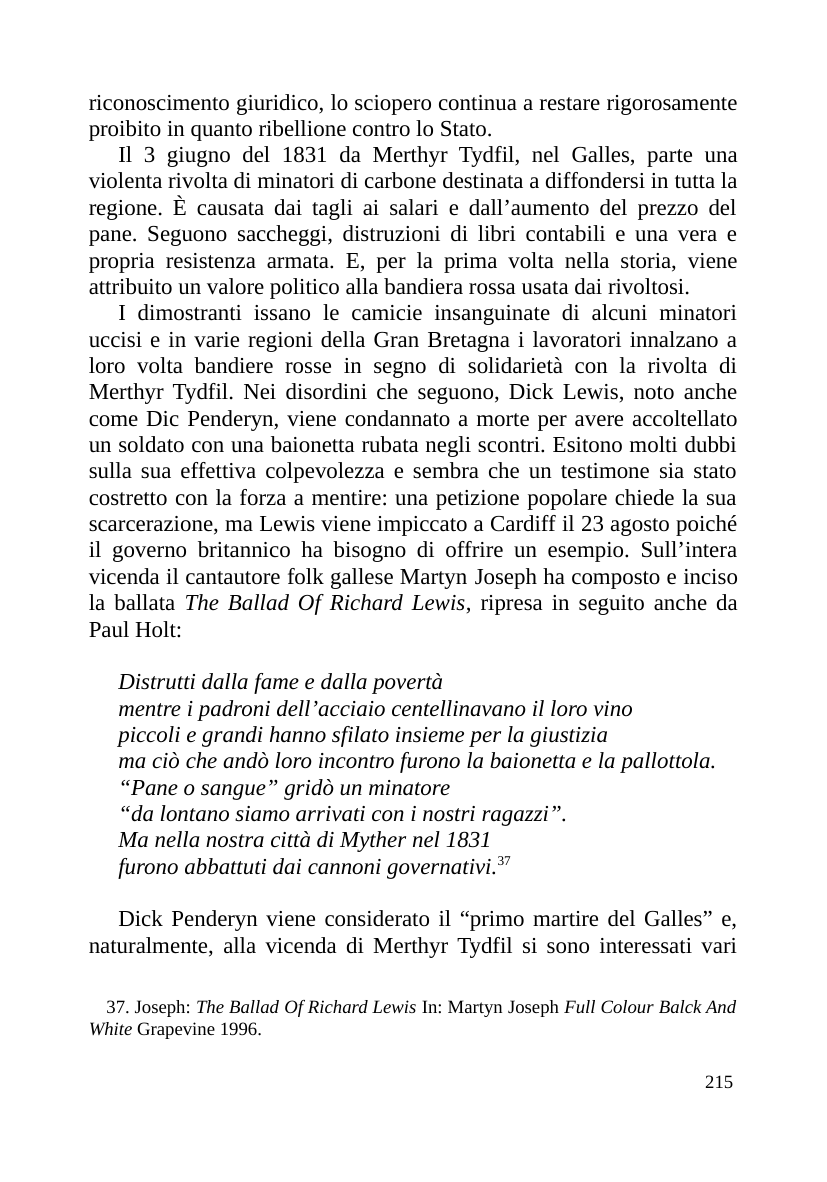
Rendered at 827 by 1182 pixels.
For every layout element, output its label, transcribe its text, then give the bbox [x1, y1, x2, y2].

text Distrutti dalla fame e dalla povertà [88, 668, 738, 695]
text Il 3 giugno del 1831 da Merthyr Tydfil, nel Galles, parte una violenta rivolta di minatori di carbone destinata a diffondersi in tutta la regione. È causata dai tagli ai salari e dall’aumento del prezzo del pane. Seguono saccheggi, distruzioni di libri contabili e una vera e propria resistenza armata. E, per la prima volta nella storia, viene attribuito un valore politico alla bandiera rossa usata dai rivoltosi. [88, 141, 738, 299]
text ma ciò che andò loro incontro furono la baionetta e la pallottola. [88, 747, 738, 774]
text I dimostranti issano le camicie insanguinate di alcuni minatori uccisi e in varie regioni della Gran Bretagna i lavoratori innalzano a loro volta bandiere rosse in segno di solidarietà con la rivolta di Merthyr Tydfil. Nei disordini che seguono, Dick Lewis, noto anche come Dic Penderyn, viene condannato a morte per avere accoltellato un soldato con una baionetta rubata negli scontri. Esitono molti dubbi sulla sua effettiva colpevolezza e sembra che un testimone sia stato costretto con la forza a mentire: una petizione popolare chiede la sua scarcerazione, ma Lewis viene impiccato a Cardiff il 23 agosto poiché il governo britannico ha bisogno di offrire un esempio. Sull’intera vicenda il cantautore folk gallese Martyn Joseph ha composto e inciso la ballata The Ballad Of Richard Lewis, ripresa in seguito anche da Paul Holt: [88, 299, 738, 642]
text Joseph: The Ballad Of Richard Lewis In: Martyn Joseph Full Colour Balck And White Grapevine 1996. [88, 996, 738, 1039]
text “Pane o sangue” gridò un minatore [88, 774, 738, 800]
text Ma nella nostra città di Myther nel 1831 [88, 826, 738, 853]
text piccoli e grandi hanno sfilato insieme per la giustizia [88, 721, 738, 747]
text mentre i padroni dell’acciaio centellinavano il loro vino [88, 695, 738, 721]
text Dick Penderyn viene considerato il “primo martire del Galles” e, naturalmente, alla vicenda di Merthyr Tydfil si sono interessati vari [88, 906, 738, 958]
text “da lontano siamo arrivati con i nostri ragazzi”. [88, 800, 738, 826]
text riconoscimento giuridico, lo sciopero continua a restare rigorosamente proibito in quanto ribellione contro lo Stato. [88, 88, 738, 141]
text furono abbattuti dai cannoni governativi. [88, 853, 738, 879]
